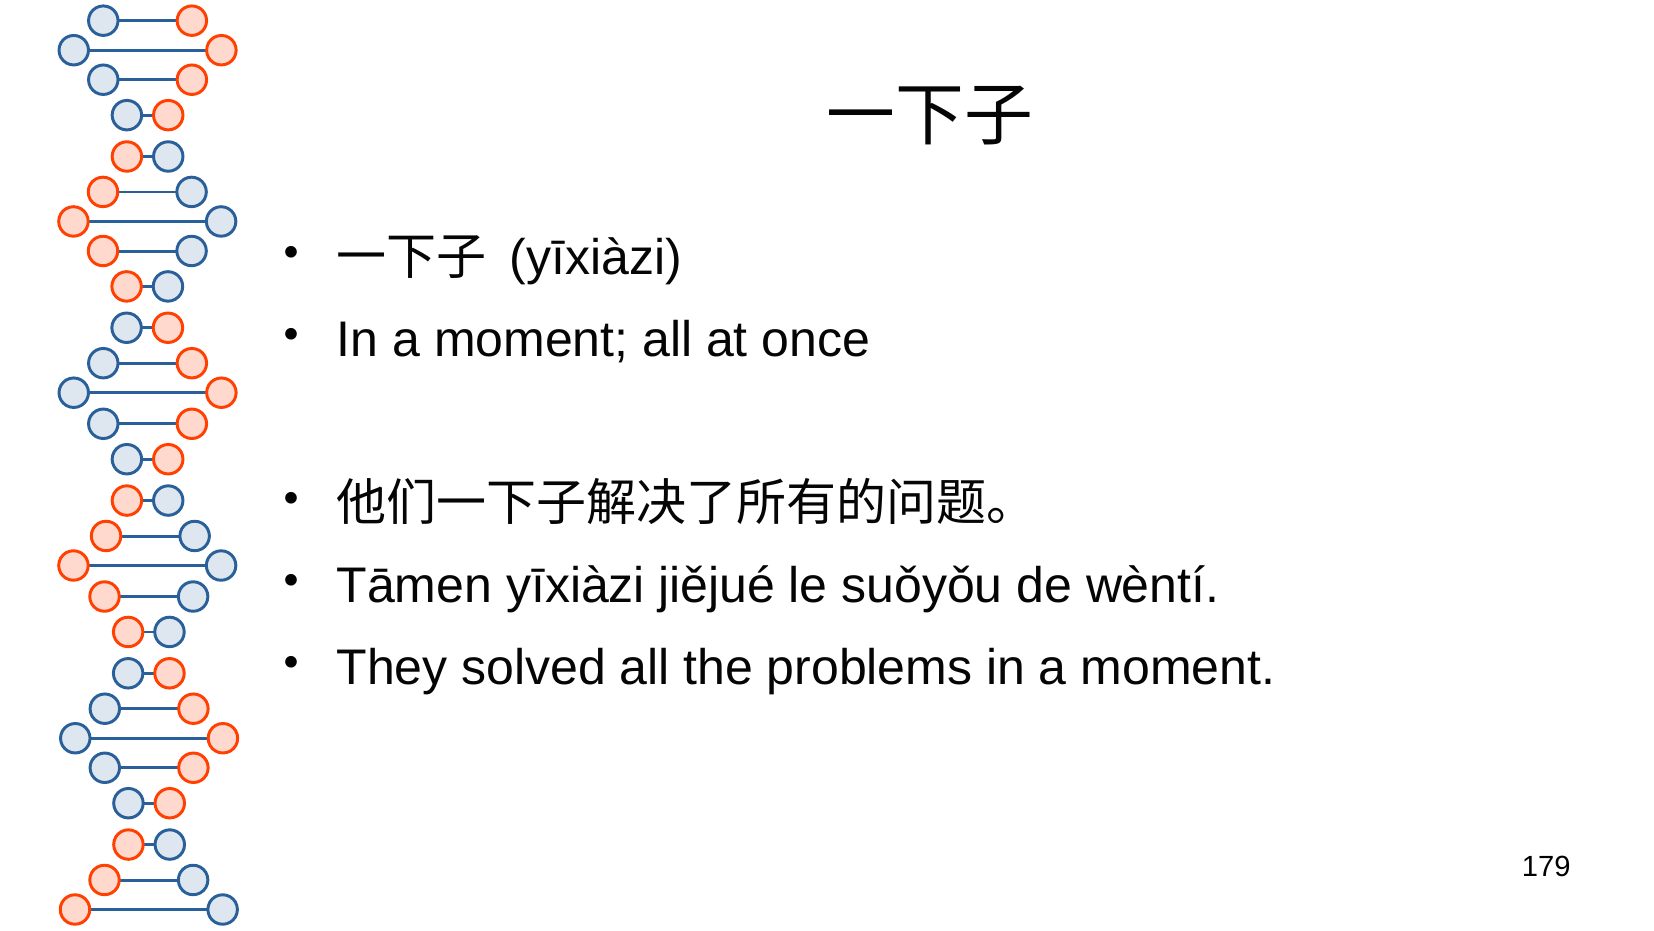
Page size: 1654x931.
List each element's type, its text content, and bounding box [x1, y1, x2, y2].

list 一下子 (yīxiàzi) In a moment; all at once 他们一下子解决了所有的问题。 Tāmen yīxiàzi jiějué le suǒyǒu de wèntí. They solved all the problems in a moment. [265, 224, 1595, 764]
title 一下子 [265, 35, 1595, 189]
